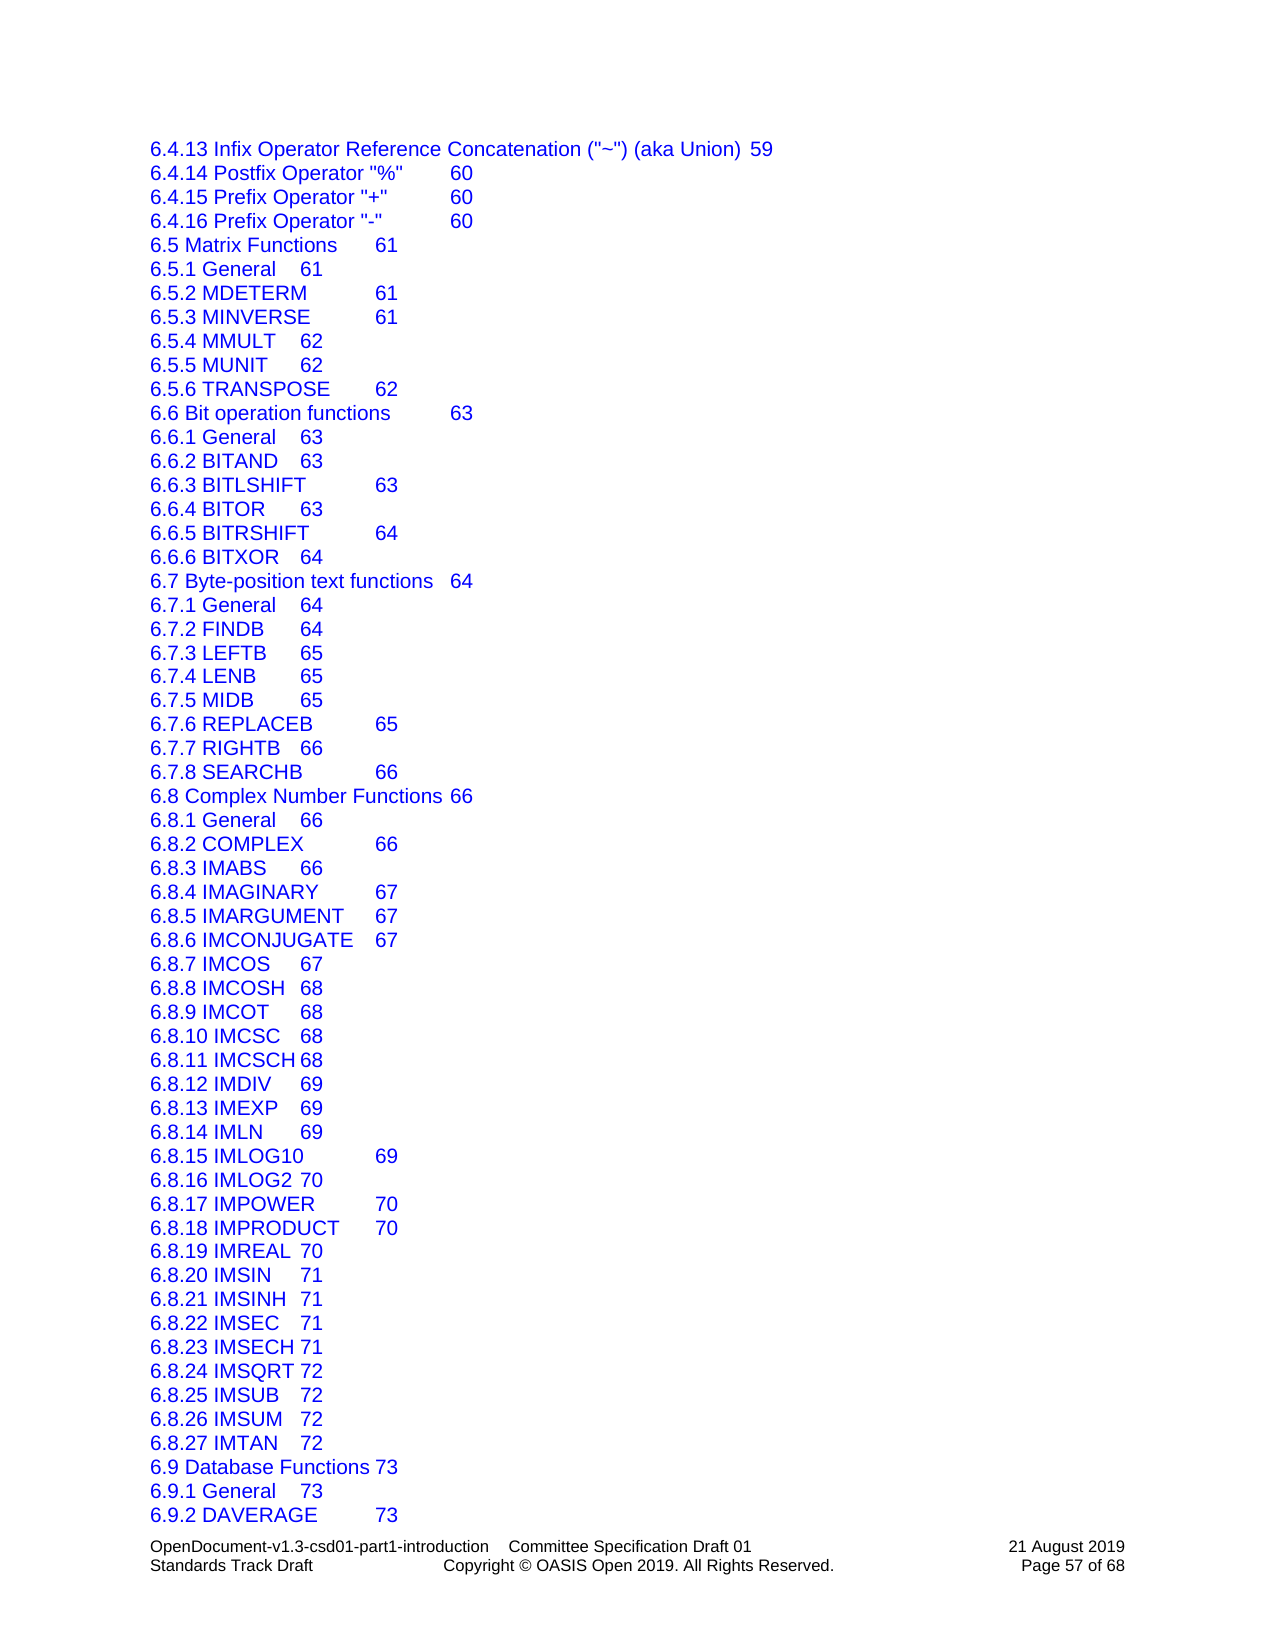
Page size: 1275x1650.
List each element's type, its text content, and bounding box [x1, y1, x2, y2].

text 6.9.2 DAVERAGE 73 [150, 1503, 1125, 1527]
text 6.4.15 Prefix Operator "+" 60 [150, 185, 1125, 209]
text 6.8.5 IMARGUMENT 67 [150, 904, 1125, 928]
text 6.8.1 General 66 [150, 808, 1125, 832]
text 6.8.19 IMREAL 70 [150, 1239, 1125, 1263]
text 6.8.3 IMABS 66 [150, 856, 1125, 880]
text 6.9.1 General 73 [150, 1479, 1125, 1503]
text 6.5.3 MINVERSE 61 [150, 305, 1125, 329]
text 6.8.11 IMCSCH 68 [150, 1048, 1125, 1072]
text 6.7.2 FINDB 64 [150, 616, 1125, 640]
text 6.5.1 General 61 [150, 257, 1125, 281]
text 6.5.5 MUNIT 62 [150, 353, 1125, 377]
text 6.7.6 REPLACEB 65 [150, 712, 1125, 736]
text 6.6.2 BITAND 63 [150, 449, 1125, 473]
text 6.7.4 LENB 65 [150, 664, 1125, 688]
text 6.6.6 BITXOR 64 [150, 544, 1125, 568]
text 6.8.26 IMSUM 72 [150, 1407, 1125, 1431]
text 6.6.3 BITLSHIFT 63 [150, 473, 1125, 497]
text 6.8.4 IMAGINARY 67 [150, 880, 1125, 904]
text 6.6.5 BITRSHIFT 64 [150, 521, 1125, 544]
text 6.7.8 SEARCHB 66 [150, 760, 1125, 784]
text 6.7.3 LEFTB 65 [150, 640, 1125, 664]
text 6.4.14 Postfix Operator "%" 60 [150, 161, 1125, 185]
text 6.7.1 General 64 [150, 592, 1125, 616]
text 6.8.22 IMSEC 71 [150, 1311, 1125, 1335]
text 6.8.15 IMLOG10 69 [150, 1143, 1125, 1167]
text 6.6.4 BITOR 63 [150, 497, 1125, 521]
text 6.8.23 IMSECH 71 [150, 1335, 1125, 1359]
text 6.8.20 IMSIN 71 [150, 1263, 1125, 1287]
text 6.7.5 MIDB 65 [150, 688, 1125, 712]
text 6.8.18 IMPRODUCT 70 [150, 1215, 1125, 1239]
text 6.5.4 MMULT 62 [150, 329, 1125, 353]
text 6.8.9 IMCOT 68 [150, 1000, 1125, 1024]
text 6.5.2 MDETERM 61 [150, 281, 1125, 305]
text 6.5 Matrix Functions 61 [150, 233, 1125, 257]
text 6.8.17 IMPOWER 70 [150, 1191, 1125, 1215]
text 6.9 Database Functions 73 [150, 1455, 1125, 1479]
text 6.8.6 IMCONJUGATE 67 [150, 928, 1125, 952]
text 6.8.16 IMLOG2 70 [150, 1167, 1125, 1191]
text 6.7 Byte-position text functions 64 [150, 568, 1125, 592]
text 6.8.2 COMPLEX 66 [150, 832, 1125, 856]
text 6.4.16 Prefix Operator "-" 60 [150, 209, 1125, 233]
text 6.6 Bit operation functions 63 [150, 401, 1125, 425]
text 6.8.21 IMSINH 71 [150, 1287, 1125, 1311]
text 6.8.24 IMSQRT 72 [150, 1359, 1125, 1383]
text 6.7.7 RIGHTB 66 [150, 736, 1125, 760]
text 6.8.7 IMCOS 67 [150, 952, 1125, 976]
text 6.8.10 IMCSC 68 [150, 1024, 1125, 1048]
text 6.8.27 IMTAN 72 [150, 1431, 1125, 1455]
text 6.5.6 TRANSPOSE 62 [150, 377, 1125, 401]
text 6.8.13 IMEXP 69 [150, 1096, 1125, 1119]
text 6.8.14 IMLN 69 [150, 1119, 1125, 1143]
text 6.6.1 General 63 [150, 425, 1125, 449]
text 6.8 Complex Number Functions 66 [150, 784, 1125, 808]
text 6.8.12 IMDIV 69 [150, 1072, 1125, 1096]
text 6.4.13 Infix Operator Reference Concatenation ("~") (aka Union) 59 [150, 137, 1125, 161]
text 6.8.8 IMCOSH 68 [150, 976, 1125, 1000]
text 6.8.25 IMSUB 72 [150, 1383, 1125, 1407]
